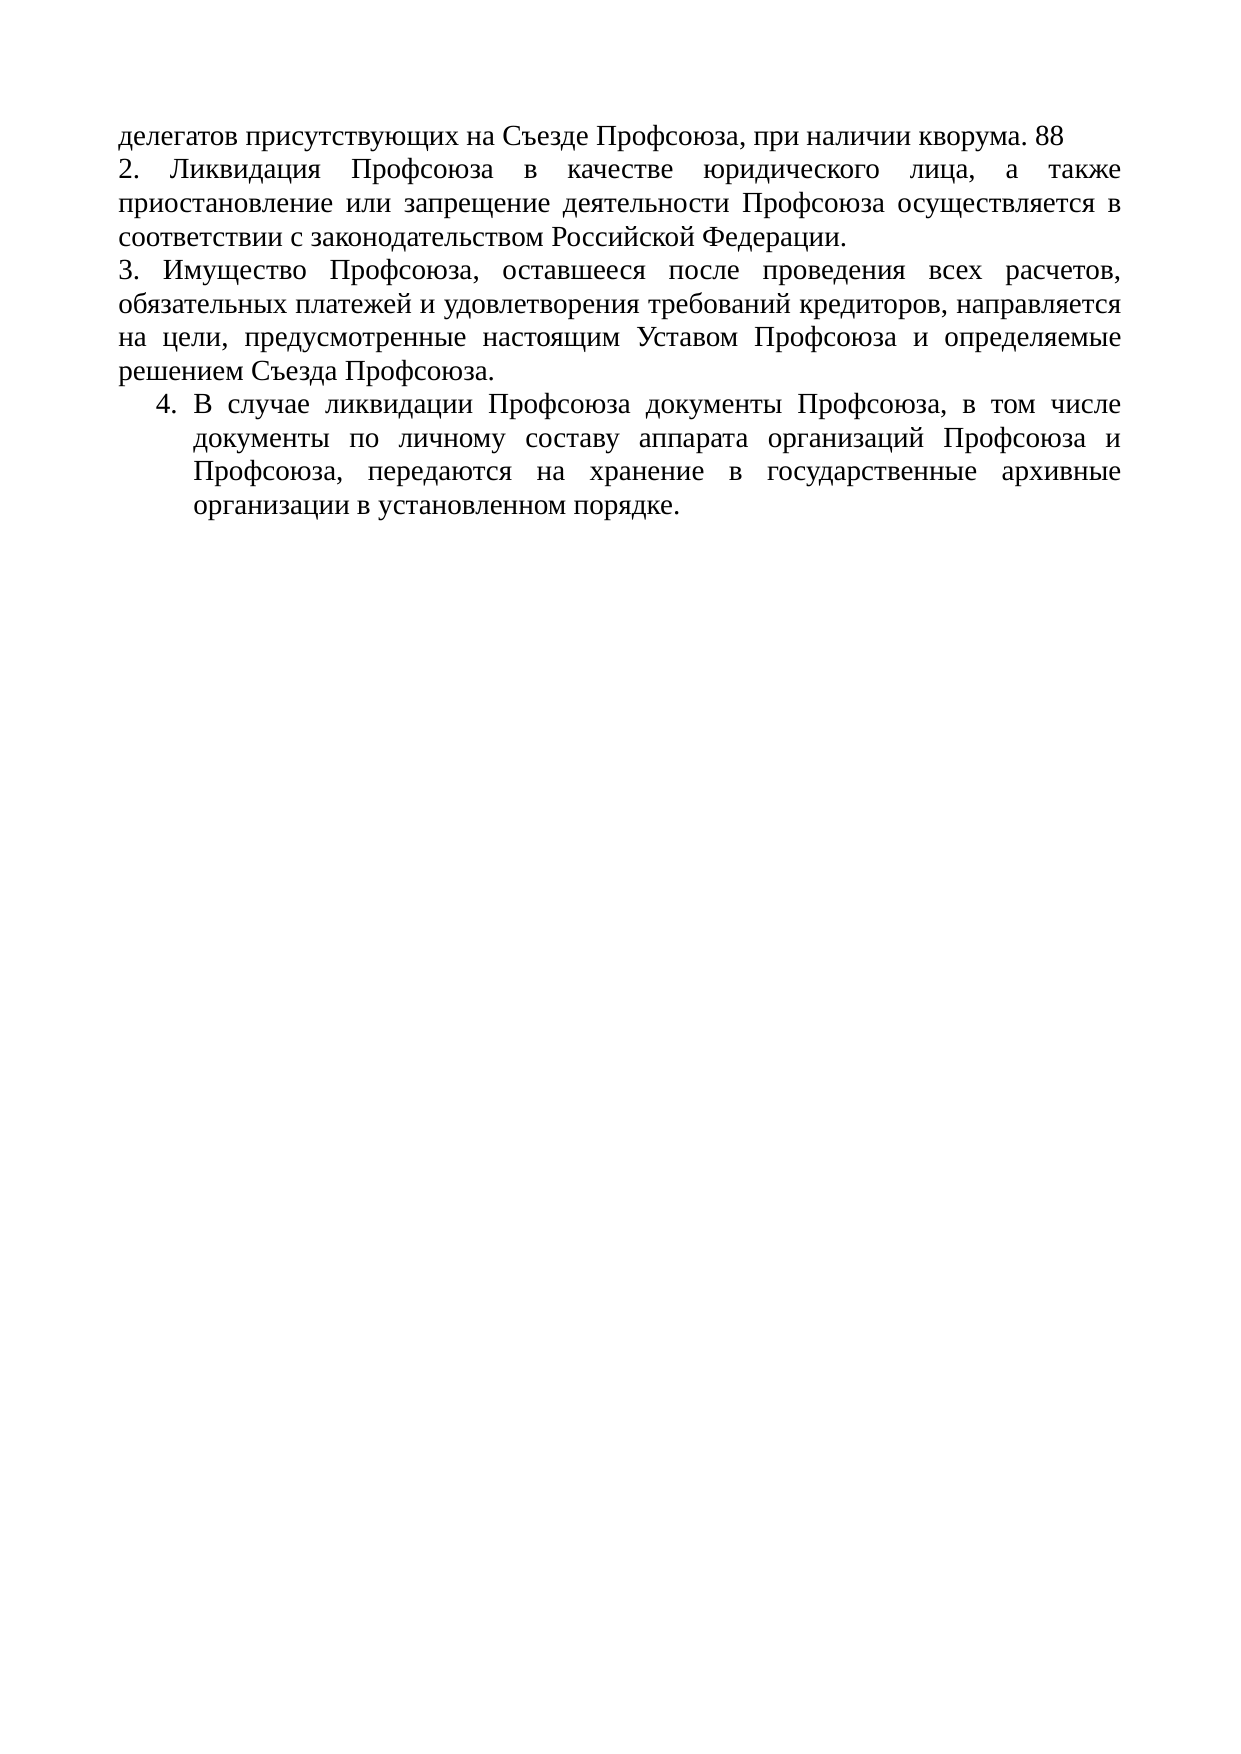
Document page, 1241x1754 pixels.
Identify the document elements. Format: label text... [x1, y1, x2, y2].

text 2. Ликвидация Профсоюза в качестве юридического лица, а также приостановление или запрещение деятельности Профсоюза осуществляется в соответствии с законодательством Российской Федерации. [118, 152, 1122, 252]
text 3. Имущество Профсоюза, оставшееся после проведения всех расчетов, обязательных платежей и удовлетворения требований кредиторов, направляется на цели, предусмотренные настоящим Уставом Профсоюза и определяемые решением Съезда Профсоюза. [118, 252, 1122, 386]
text делегатов присутствующих на Съезде Профсоюза, при наличии кворума. 88 [118, 118, 1122, 152]
list В случае ликвидации Профсоюза документы Профсоюза, в том числе документы по личному составу аппарата организаций Профсоюза и Профсоюза, передаются на хранение в государственные архивные организации в установленном порядке. [156, 386, 1122, 521]
